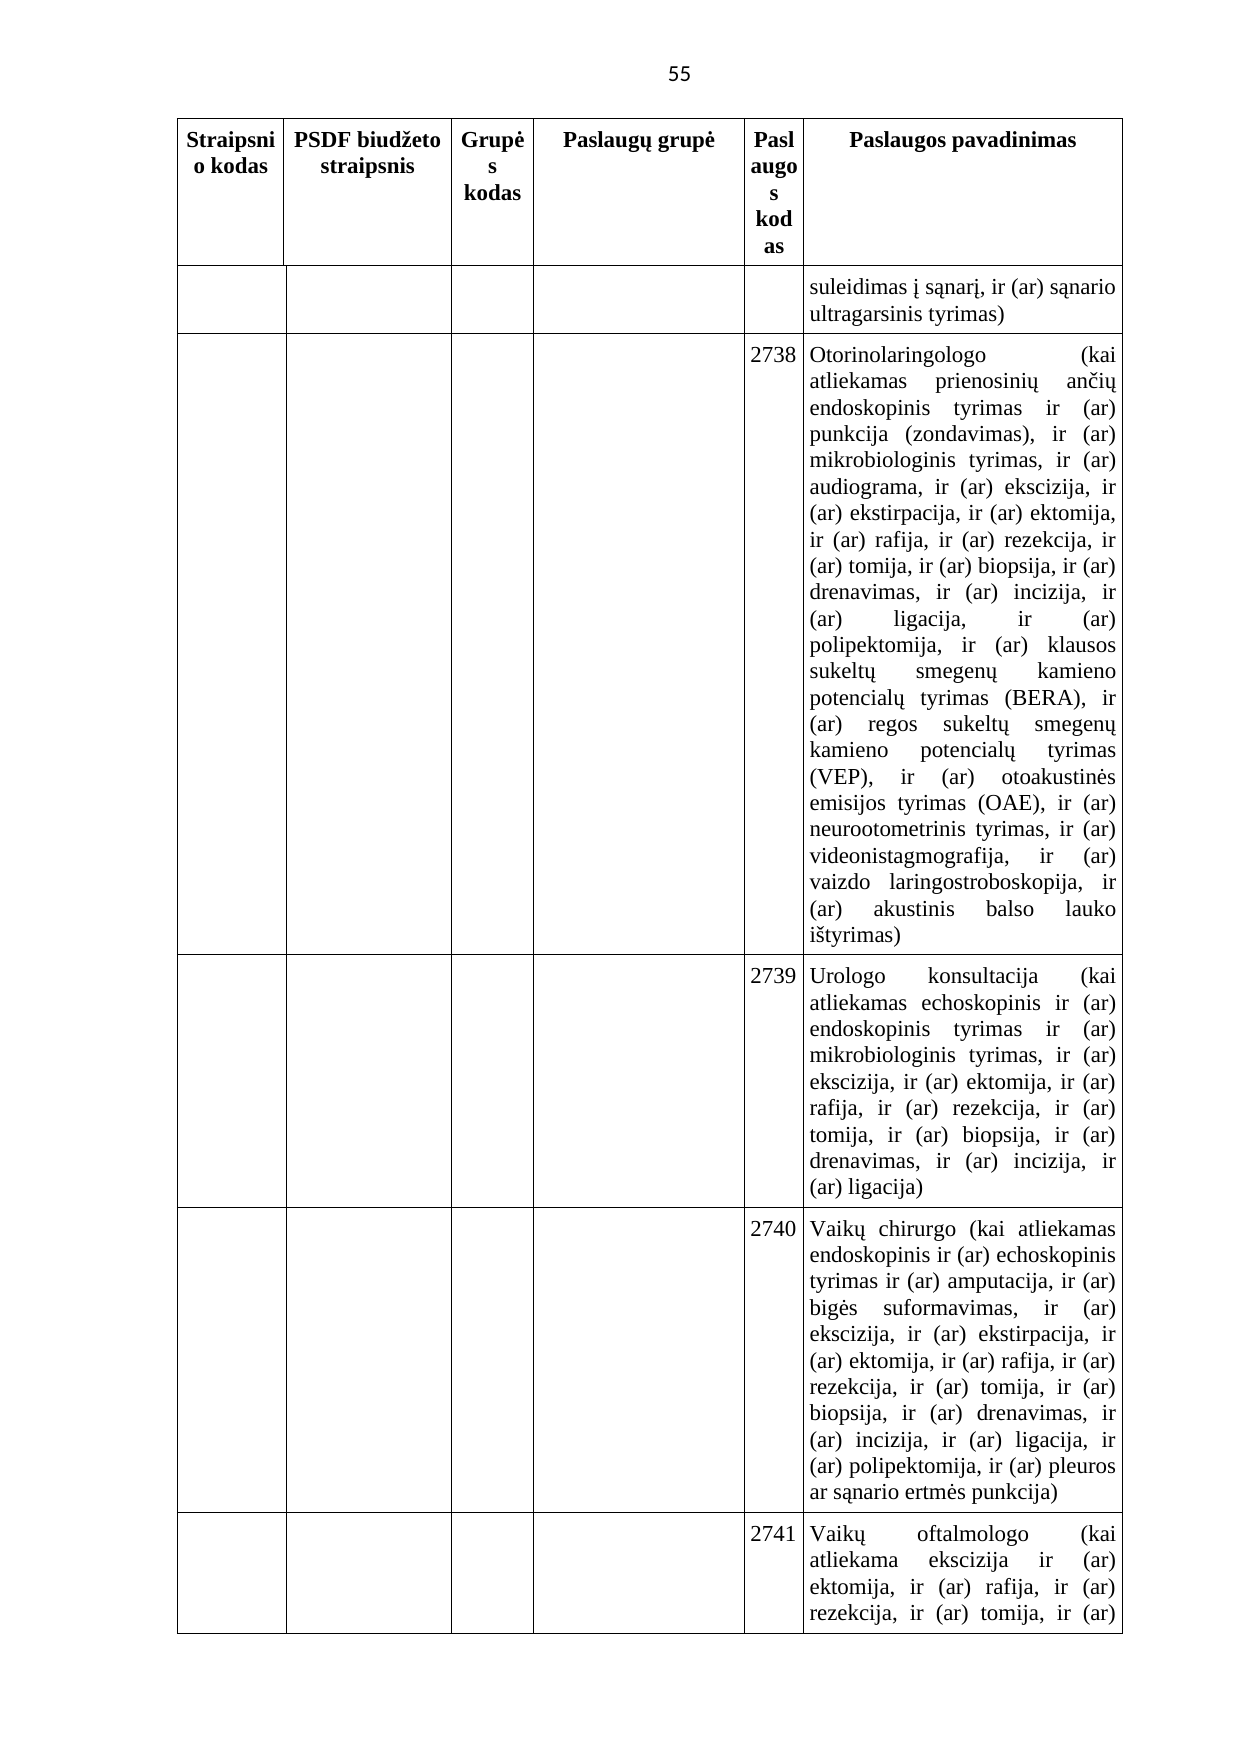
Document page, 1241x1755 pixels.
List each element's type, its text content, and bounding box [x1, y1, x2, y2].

table_cell [452, 334, 533, 954]
table_cell [452, 955, 533, 1207]
table_cell [287, 334, 451, 954]
table_header Straipsnio kodas [178, 119, 283, 265]
table_cell [534, 334, 744, 954]
table_cell 2738 [745, 334, 803, 954]
table_cell suleidimas į sąnarį, ir (ar) sąnario ultragarsinis tyrimas) [804, 266, 1122, 333]
table_header Paslaugos pavadinimas [804, 119, 1122, 265]
table_cell [452, 266, 533, 333]
table_cell [534, 1513, 744, 1632]
table_cell Vaikų oftalmologo (kai atliekama ekscizija ir (ar) ektomija, ir (ar) rafija, ir (ar) rezekcija, ir (ar) tomija, ir (ar) [804, 1513, 1122, 1632]
table_cell [178, 334, 286, 954]
table_cell [287, 955, 451, 1207]
table_cell [287, 1208, 451, 1512]
table_cell 2740 [745, 1208, 803, 1512]
table_cell [178, 266, 286, 333]
table_cell Vaikų chirurgo (kai atliekamas endoskopinis ir (ar) echoskopinis tyrimas ir (ar) amputacija, ir (ar) bigės suformavimas, ir (ar) ekscizija, ir (ar) ekstirpacija, ir (ar) ektomija, ir (ar) rafija, ir (ar) rezekcija, ir (ar) tomija, ir (ar) biopsija, ir (ar) drenavimas, ir (ar) incizija, ir (ar) ligacija, ir (ar) polipektomija, ir (ar) pleuros ar sąnario ertmės punkcija) [804, 1208, 1122, 1512]
table_cell Urologo konsultacija (kai atliekamas echoskopinis ir (ar) endoskopinis tyrimas ir (ar) mikrobiologinis tyrimas, ir (ar) ekscizija, ir (ar) ektomija, ir (ar) rafija, ir (ar) rezekcija, ir (ar) tomija, ir (ar) biopsija, ir (ar) drenavimas, ir (ar) incizija, ir (ar) ligacija) [804, 955, 1122, 1207]
table_cell [287, 266, 451, 333]
table_cell [452, 1208, 533, 1512]
table_cell 2741 [745, 1513, 803, 1632]
table_cell Otorinolaringologo (kai atliekamas prienosinių ančių endoskopinis tyrimas ir (ar) punkcija (zondavimas), ir (ar) mikrobiologinis tyrimas, ir (ar) audiograma, ir (ar) ekscizija, ir (ar) ekstirpacija, ir (ar) ektomija, ir (ar) rafija, ir (ar) rezekcija, ir (ar) tomija, ir (ar) biopsija, ir (ar) drenavimas, ir (ar) incizija, ir (ar) ligacija, ir (ar) polipektomija, ir (ar) klausos sukeltų smegenų kamieno potencialų tyrimas (BERA), ir (ar) regos sukeltų smegenų kamieno potencialų tyrimas (VEP), ir (ar) otoakustinės emisijos tyrimas (OAE), ir (ar) neurootometrinis tyrimas, ir (ar) videonistagmografija, ir (ar) vaizdo laringostroboskopija, ir (ar) akustinis balso lauko ištyrimas) [804, 334, 1122, 954]
table_cell [534, 955, 744, 1207]
table_cell [534, 266, 744, 333]
table_cell 2739 [745, 955, 803, 1207]
table_header Paslaugų grupė [534, 119, 744, 265]
table_cell [534, 1208, 744, 1512]
table_header Grupės kodas [452, 119, 533, 265]
table_cell [178, 1208, 286, 1512]
table_cell [178, 955, 286, 1207]
table_header PSDF biudžeto straipsnis [284, 119, 451, 265]
table_cell [287, 1513, 451, 1632]
table_cell [745, 266, 803, 333]
table_cell [452, 1513, 533, 1632]
table_header Paslaugos kodas [745, 119, 803, 265]
table_cell [178, 1513, 286, 1632]
